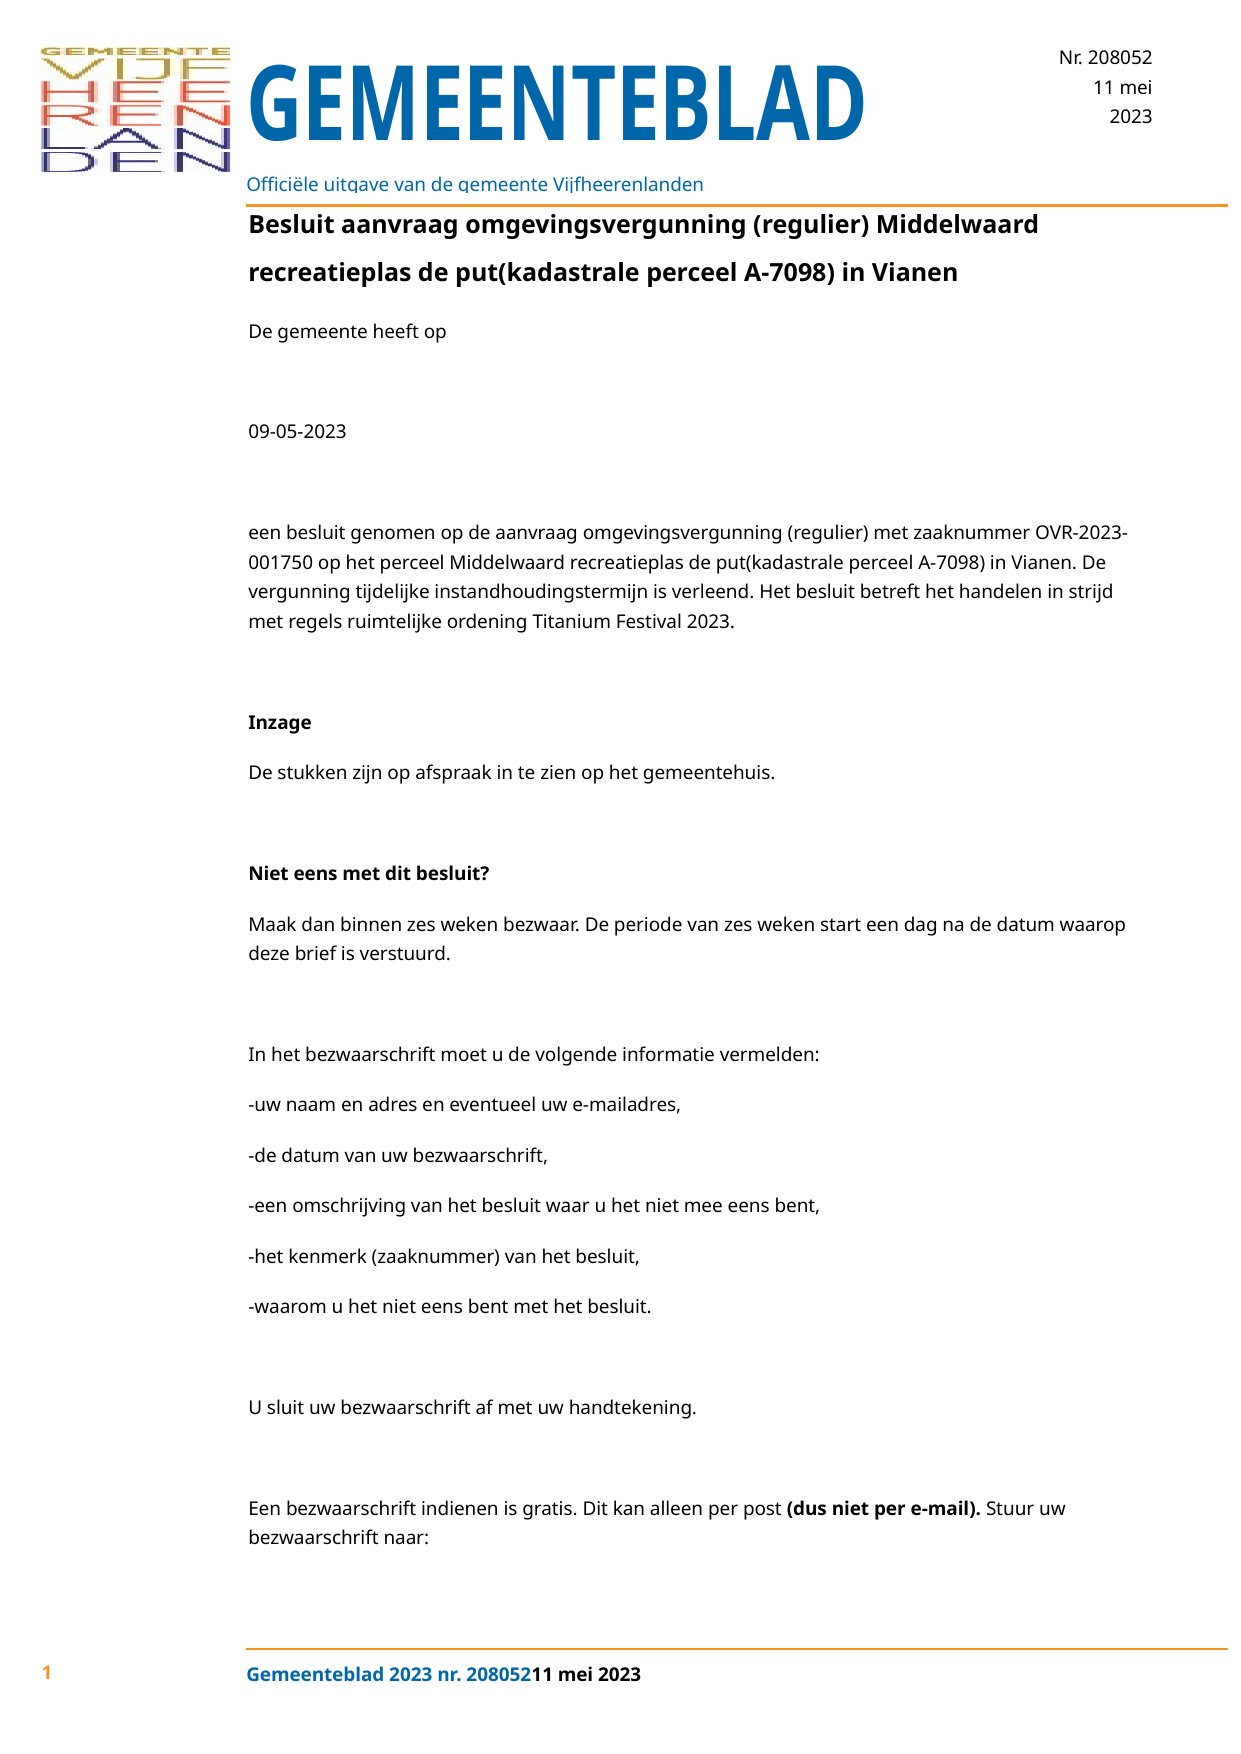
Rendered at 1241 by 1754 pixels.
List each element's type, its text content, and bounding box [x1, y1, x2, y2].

text Maak dan binnen zes weken bezwaar. De periode van zes weken start een dag na de datum waarop deze brief is verstuurd. [248, 911, 1152, 966]
text De gemeente heeft op [248, 318, 1152, 344]
text 09-05-2023 [248, 419, 1152, 444]
text Inzage [248, 709, 1152, 735]
text U sluit uw bezwaarschrift af met uw handtekening. [248, 1394, 1152, 1420]
text De stukken zijn op afspraak in te zien op het gemeentehuis. [248, 759, 1152, 785]
text In het bezwaarschrift moet u de volgende informatie vermelden: [248, 1041, 1152, 1067]
text Besluit aanvraag omgevingsvergunning (regulier) Middelwaard recreatieplas de put(kadastrale perceel A-7098) in Vianen [248, 207, 1152, 288]
picture [41, 47, 231, 172]
text -de datum van uw bezwaarschrift, [248, 1142, 1152, 1168]
text een besluit genomen op de aanvraag omgevingsvergunning (regulier) met zaaknummer OVR-2023-001750 op het perceel Middelwaard recreatieplas de put(kadastrale perceel A-7098) in Vianen. De vergunning tijdelijke instandhoudingstermijn is verleend. Het besluit betreft het handelen in strijd met regels ruimtelijke ordening Titanium Festival 2023. [248, 519, 1152, 634]
text -waarom u het niet eens bent met het besluit. [248, 1293, 1152, 1319]
text -een omschrijving van het besluit waar u het niet mee eens bent, [248, 1192, 1152, 1218]
text Niet eens met dit besluit? [248, 860, 1152, 886]
text -het kenmerk (zaaknummer) van het besluit, [248, 1243, 1152, 1269]
text -uw naam en adres en eventueel uw e-mailadres, [248, 1092, 1152, 1117]
text Een bezwaarschrift indienen is gratis. Dit kan alleen per post (dus niet per e-mail). Stuur uw bezwaarschrift naar: [248, 1495, 1152, 1550]
